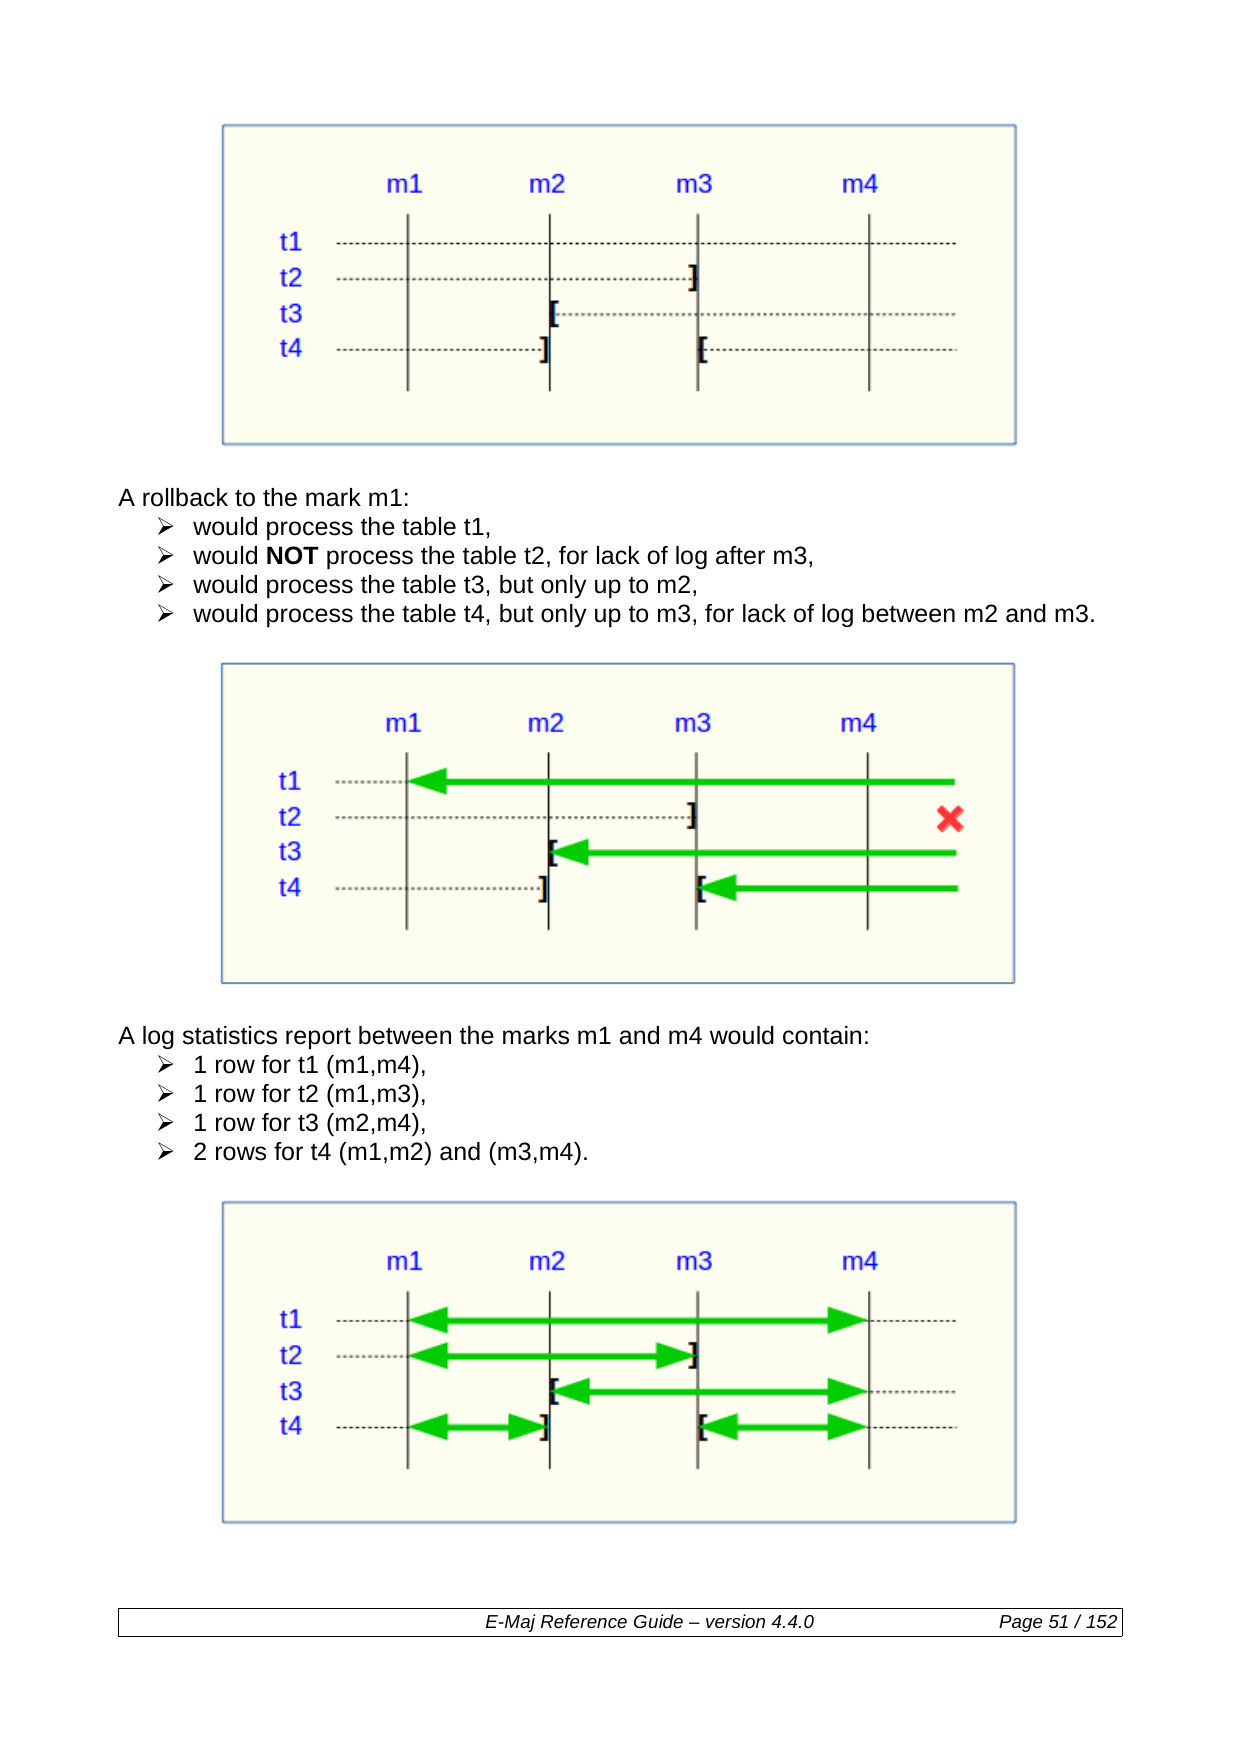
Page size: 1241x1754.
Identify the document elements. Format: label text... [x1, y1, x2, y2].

text A log statistics report between the marks m1 and m4 would contain: [118, 1021, 1122, 1050]
list 1 row for t3 (m2,m4), [156, 1108, 1122, 1137]
list would process the table t3, but only up to m2, [156, 570, 1122, 599]
list 1 row for t1 (m1,m4), [156, 1050, 1122, 1079]
picture [215, 657, 1025, 992]
picture [216, 1195, 1024, 1529]
list 2 rows for t4 (m1,m2) and (m3,m4). [156, 1137, 1122, 1166]
list would process the table t1, [156, 512, 1122, 541]
list 1 row for t2 (m1,m3), [156, 1079, 1122, 1108]
picture [216, 118, 1024, 454]
text A rollback to the mark m1: [118, 483, 1122, 512]
list would process the table t4, but only up to m3, for lack of log between m2 and m3. [156, 599, 1122, 628]
list would NOT process the table t2, for lack of log after m3, [156, 541, 1122, 570]
